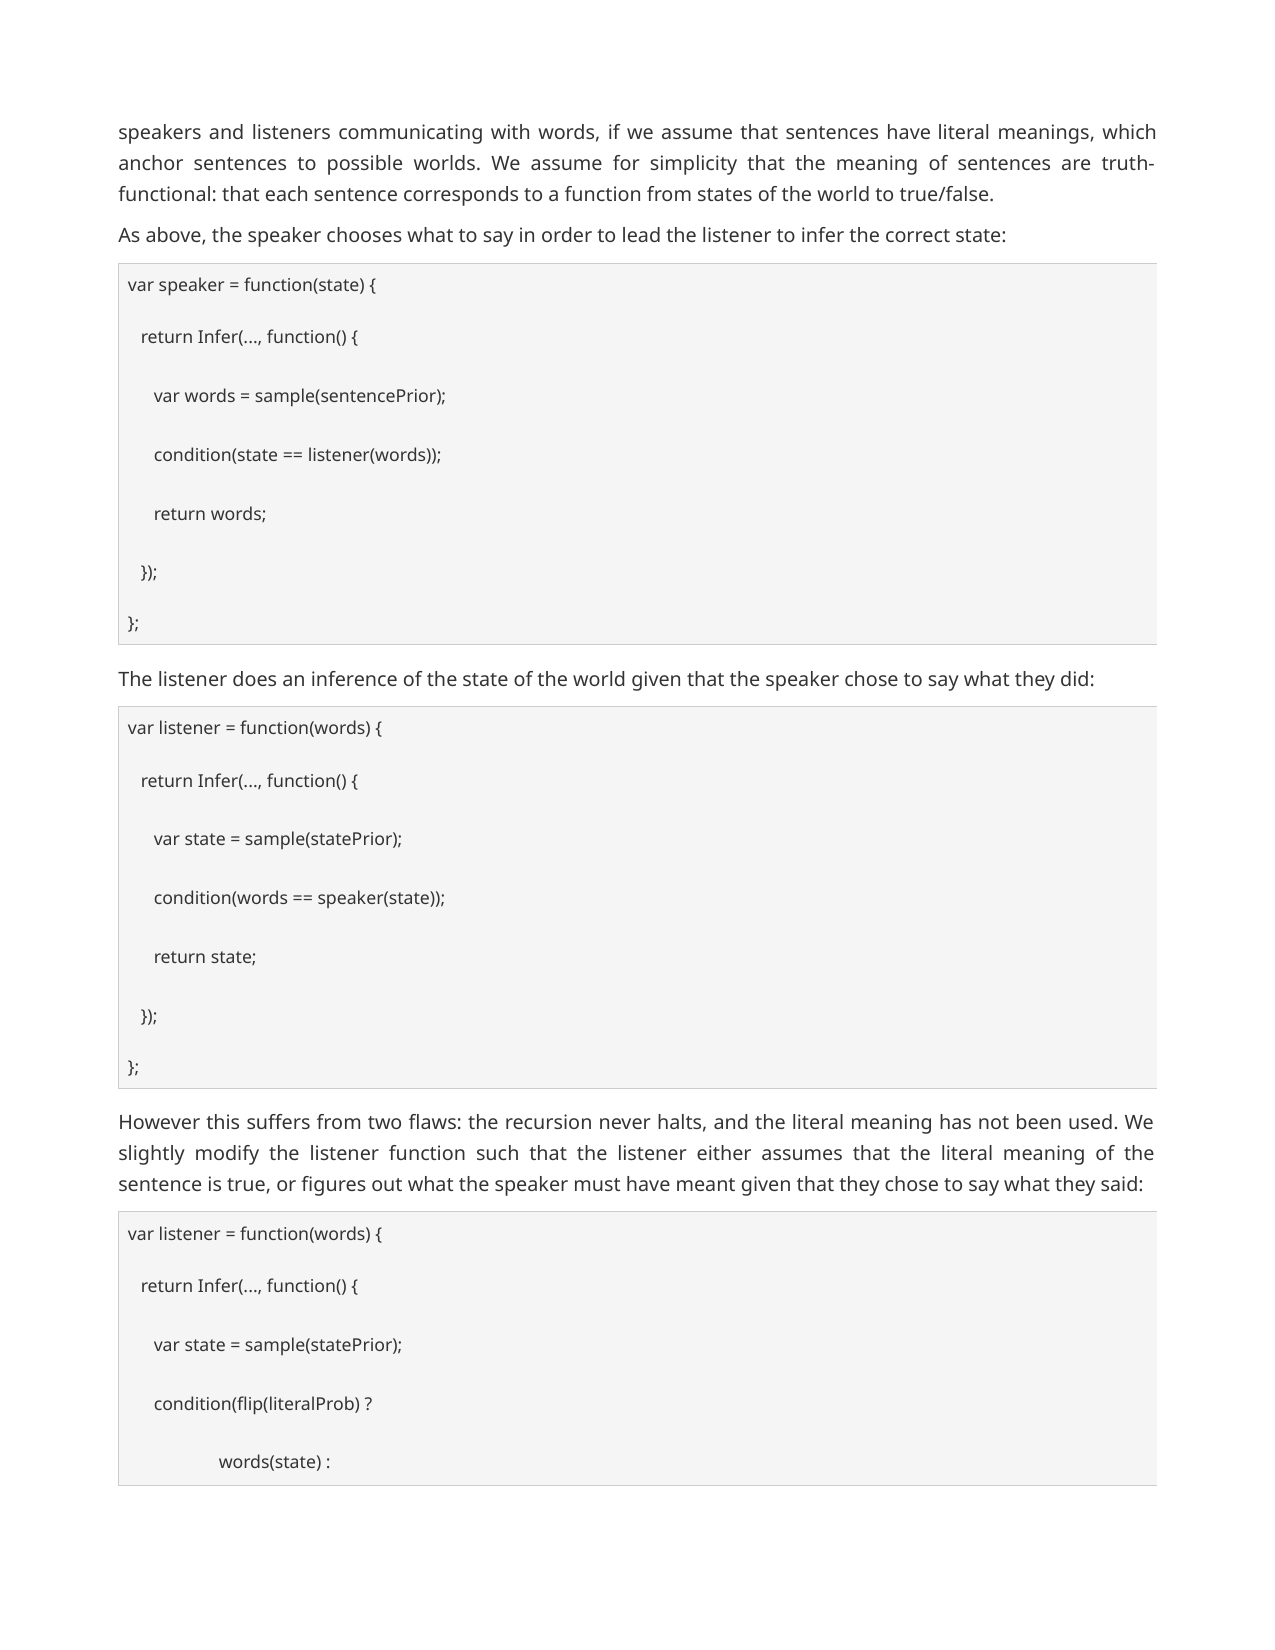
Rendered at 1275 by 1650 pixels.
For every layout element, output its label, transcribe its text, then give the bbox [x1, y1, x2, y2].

text speakers and listeners communicating with words, if we assume that sentences have literal meanings, which anchor sentences to possible worlds. We assume for simplicity that the meaning of sentences are truth-functional: that each sentence corresponds to a function from states of the world to true/false. [118, 118, 1157, 207]
text }); [119, 542, 1157, 586]
text return words; [119, 484, 1157, 527]
text The listener does an inference of the state of the world given that the speaker chose to say what they did: [118, 665, 1157, 692]
text However this suffers from two flaws: the recursion never halts, and the literal meaning has not been used. We slightly modify the listener function such that the listener either assumes that the literal meaning of the sentence is true, or figures out what the speaker must have meant given that they chose to say what they said: [118, 1108, 1157, 1197]
text words(state) : [119, 1432, 1157, 1485]
text var state = sample(statePrior); [119, 1315, 1157, 1358]
text return Infer(..., function() { [119, 751, 1157, 794]
text }; [119, 601, 1157, 644]
text var listener = function(words) { [119, 707, 1157, 740]
text var listener = function(words) { [119, 1212, 1157, 1245]
text var speaker = function(state) { [119, 264, 1157, 296]
text return Infer(..., function() { [119, 307, 1157, 351]
text As above, the speaker chooses what to say in order to lead the listener to infer the correct state: [118, 221, 1157, 248]
text condition(state == listener(words)); [119, 425, 1157, 468]
text return state; [119, 927, 1157, 971]
text }); [119, 986, 1157, 1029]
text return Infer(..., function() { [119, 1256, 1157, 1300]
text condition(flip(literalProb) ? [119, 1374, 1157, 1417]
text var state = sample(statePrior); [119, 809, 1157, 853]
text }; [119, 1044, 1157, 1088]
text var words = sample(sentencePrior); [119, 366, 1157, 410]
text condition(words == speaker(state)); [119, 868, 1157, 912]
